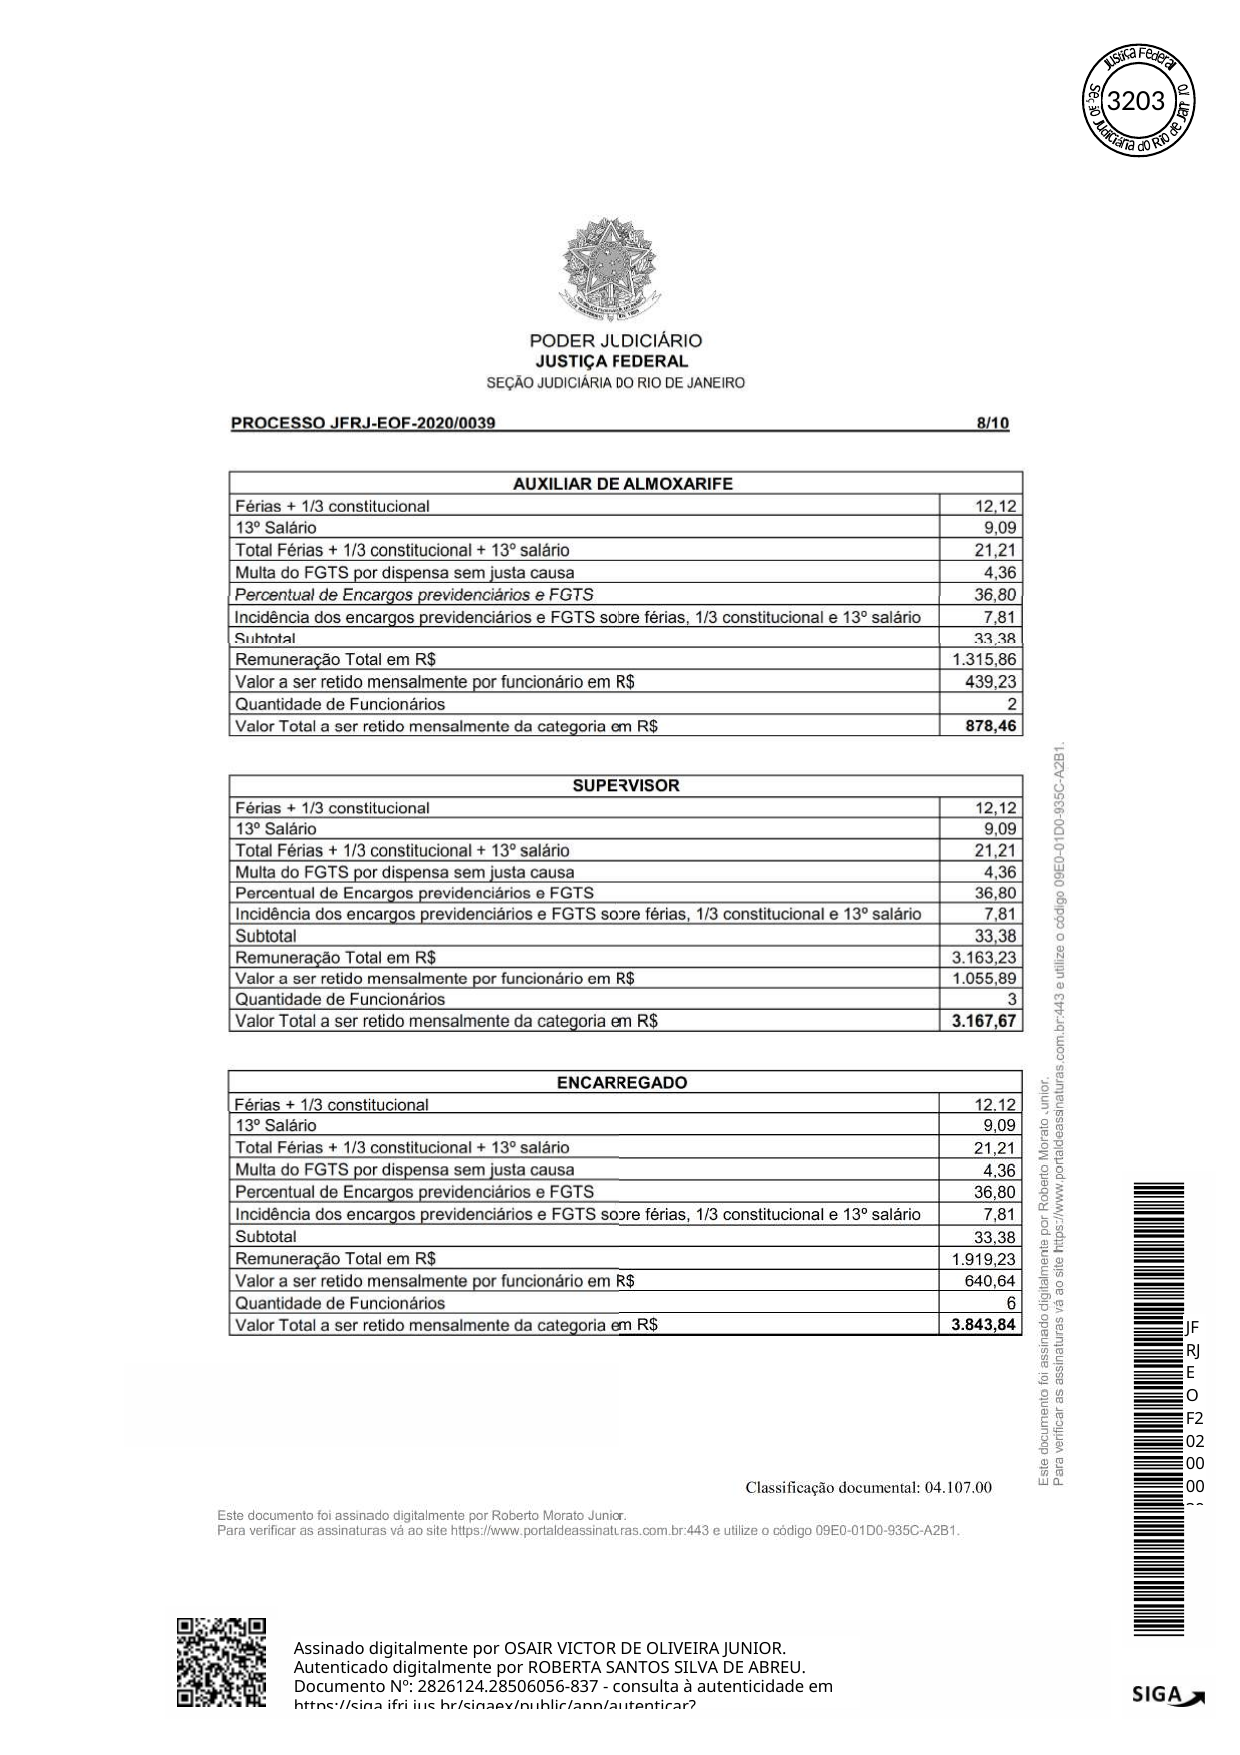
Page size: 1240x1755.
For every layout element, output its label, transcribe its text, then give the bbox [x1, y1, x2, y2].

text e [1179, 97, 1193, 105]
text JFRJEOF202000039V06 [1186, 1316, 1206, 1504]
text ç [1085, 98, 1099, 106]
